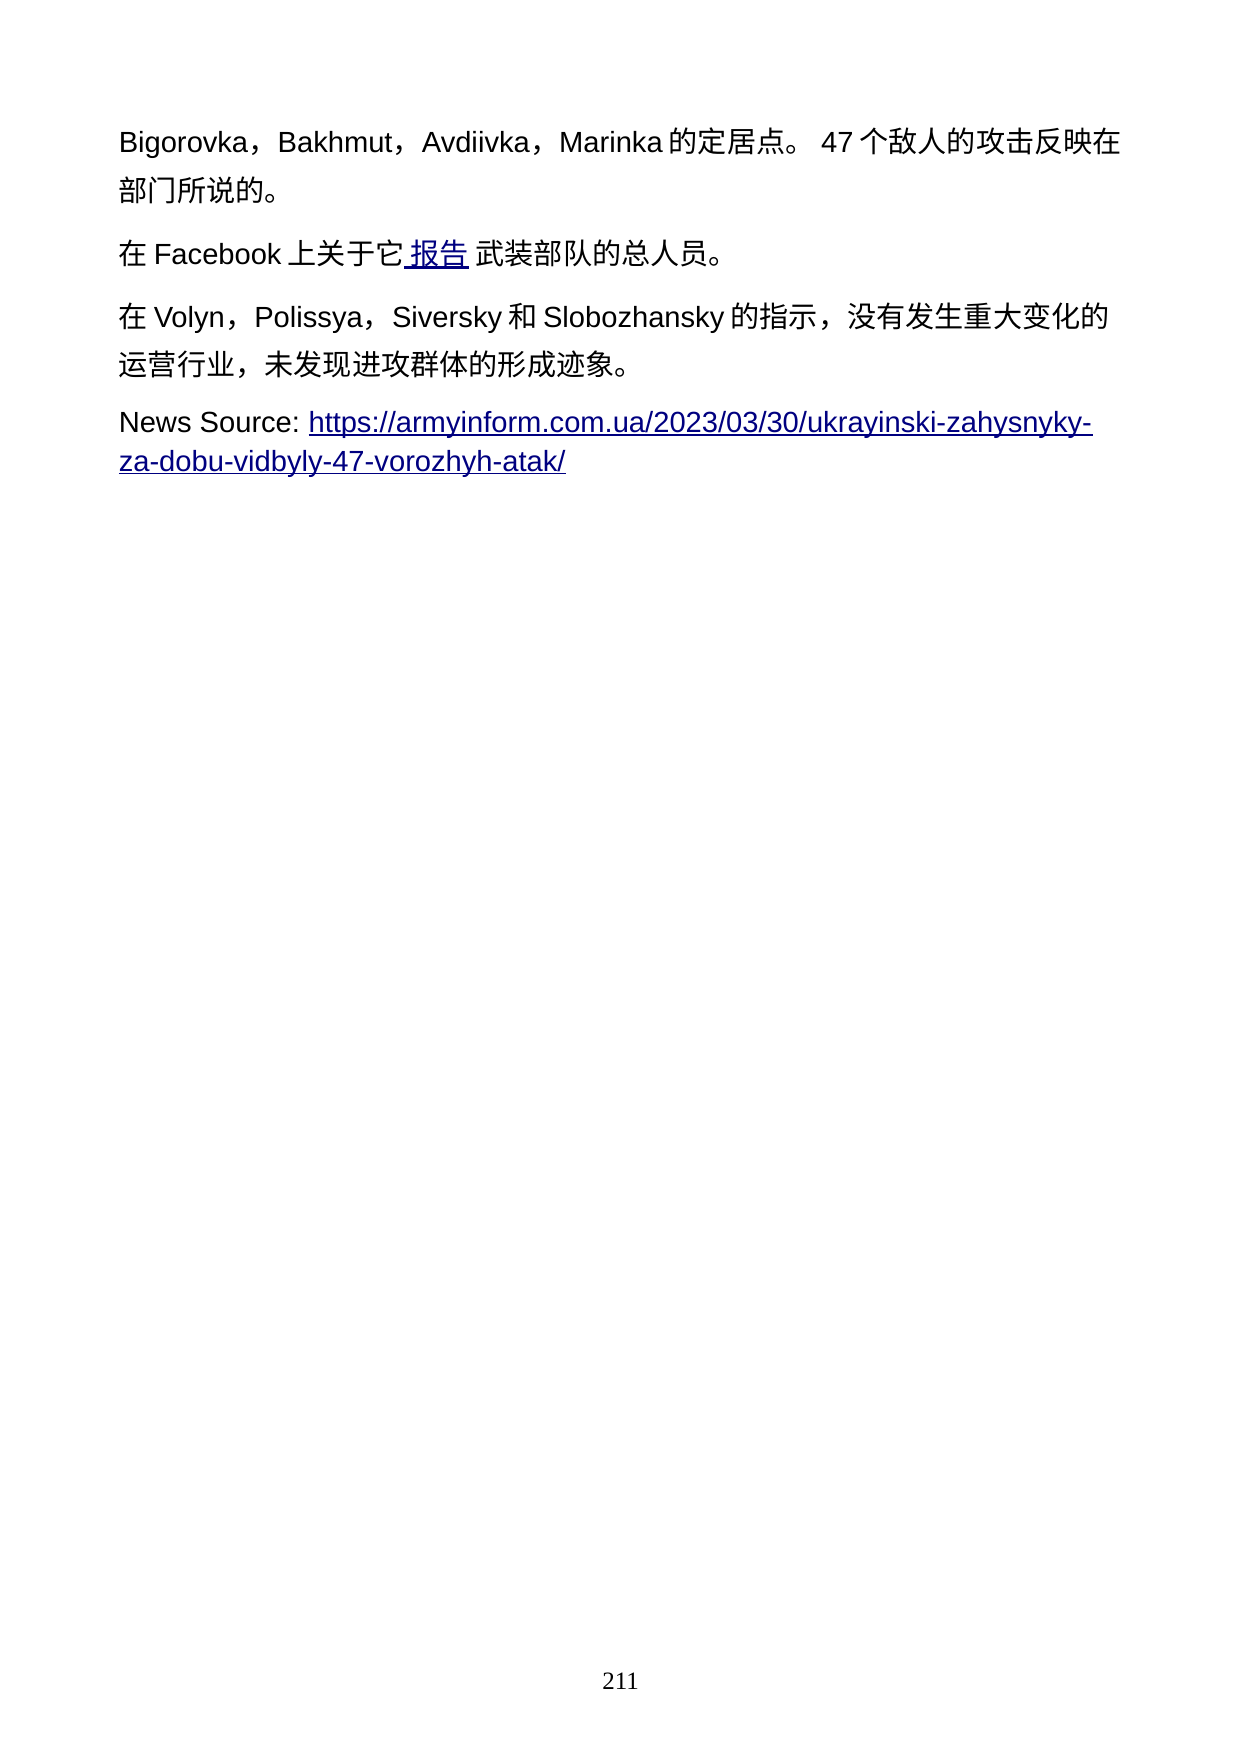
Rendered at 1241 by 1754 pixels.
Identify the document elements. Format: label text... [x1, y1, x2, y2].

text News Source: https://armyinform.com.ua/2023/03/30/ukrayinski-zahysnyky-za-dobu-vidbyly-47-vorozhyh-atak/ [118, 405, 1122, 477]
text 在Volyn，Polissya，Siversky和Slobozhansky的指示，没有发生重大变化的运营行业，未发现进攻群体的形成迹象。 [118, 293, 1122, 384]
text Bigorovka，Bakhmut，Avdiivka，Marinka的定居点。 47个敌人的攻击反映在部门所说的。 [118, 118, 1122, 209]
text 在Facebook上关于它 报告 武装部队的总人员。 [118, 230, 1122, 272]
